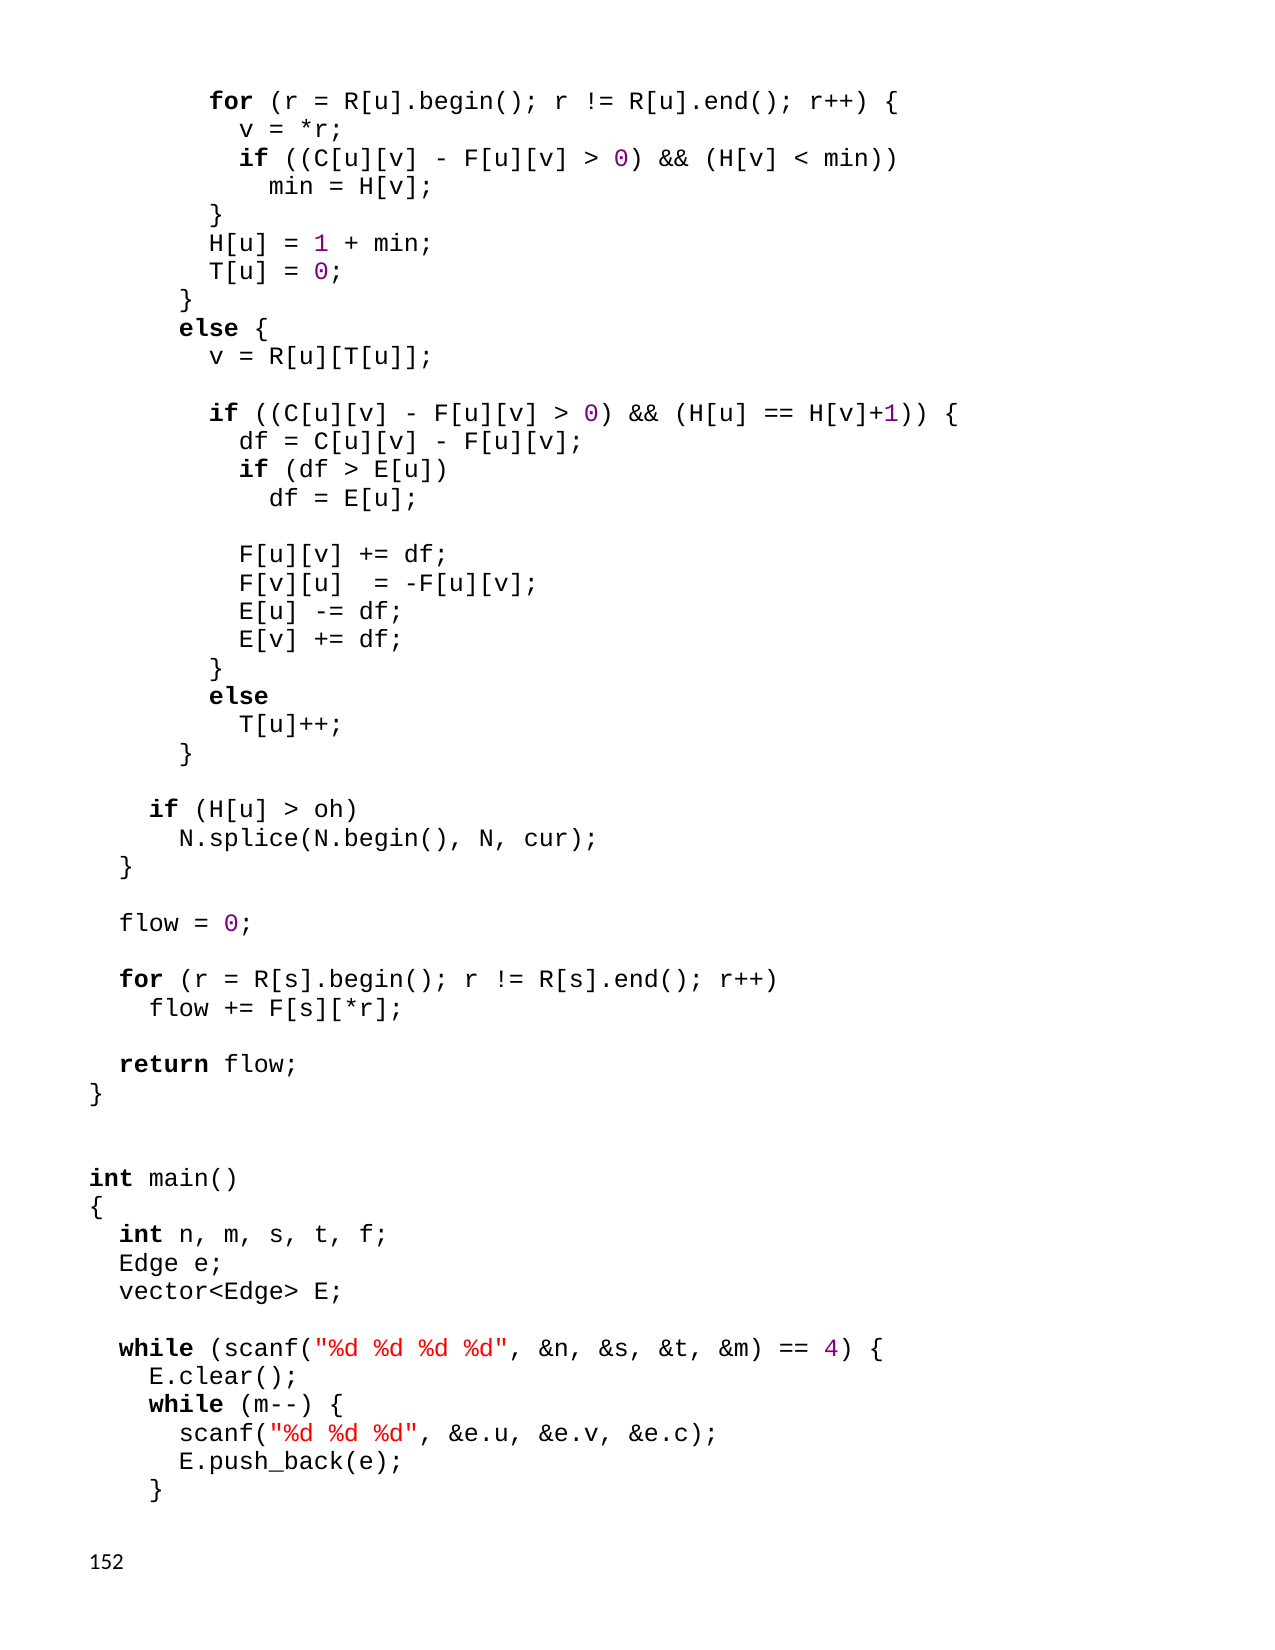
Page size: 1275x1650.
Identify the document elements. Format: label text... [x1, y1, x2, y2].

text E[u] -= df; [89, 599, 1186, 627]
text } [89, 202, 1186, 230]
text if ((C[u][v] - F[u][v] > 0) && (H[u] == H[v]+1)) { [89, 400, 1186, 429]
text } [89, 740, 1186, 769]
text if (df > E[u]) [89, 457, 1186, 485]
text else [89, 684, 1186, 712]
text { [89, 1194, 1186, 1222]
text H[u] = 1 + min; [89, 230, 1186, 259]
text int n, m, s, t, f; [89, 1222, 1186, 1250]
text E.push_back(e); [89, 1449, 1186, 1477]
text E[v] += df; [89, 627, 1186, 655]
text F[v][u] = -F[u][v]; [89, 570, 1186, 599]
text flow = 0; [89, 910, 1186, 939]
text F[u][v] += df; [89, 542, 1186, 570]
text for (r = R[u].begin(); r != R[u].end(); r++) { [89, 89, 1186, 117]
text for (r = R[s].begin(); r != R[s].end(); r++) [89, 967, 1186, 995]
text E.clear(); [89, 1364, 1186, 1392]
text if (H[u] > oh) [89, 797, 1186, 825]
text } [89, 1080, 1186, 1109]
text } [89, 854, 1186, 882]
text df = C[u][v] - F[u][v]; [89, 429, 1186, 457]
text df = E[u]; [89, 485, 1186, 514]
text while (scanf("%d %d %d %d", &n, &s, &t, &m) == 4) { [89, 1335, 1186, 1364]
text v = R[u][T[u]]; [89, 344, 1186, 372]
text scanf("%d %d %d", &e.u, &e.v, &e.c); [89, 1420, 1186, 1449]
text } [89, 287, 1186, 315]
text int main() [89, 1165, 1186, 1194]
text } [89, 655, 1186, 684]
text T[u] = 0; [89, 259, 1186, 287]
text v = *r; [89, 117, 1186, 145]
text while (m--) { [89, 1392, 1186, 1420]
text } [89, 1477, 1186, 1505]
text Edge e; [89, 1250, 1186, 1279]
text flow += F[s][*r]; [89, 995, 1186, 1024]
text if ((C[u][v] - F[u][v] > 0) && (H[v] < min)) [89, 145, 1186, 174]
text T[u]++; [89, 712, 1186, 740]
text else { [89, 315, 1186, 344]
text min = H[v]; [89, 174, 1186, 202]
text return flow; [89, 1052, 1186, 1080]
text vector<Edge> E; [89, 1279, 1186, 1307]
text N.splice(N.begin(), N, cur); [89, 825, 1186, 854]
